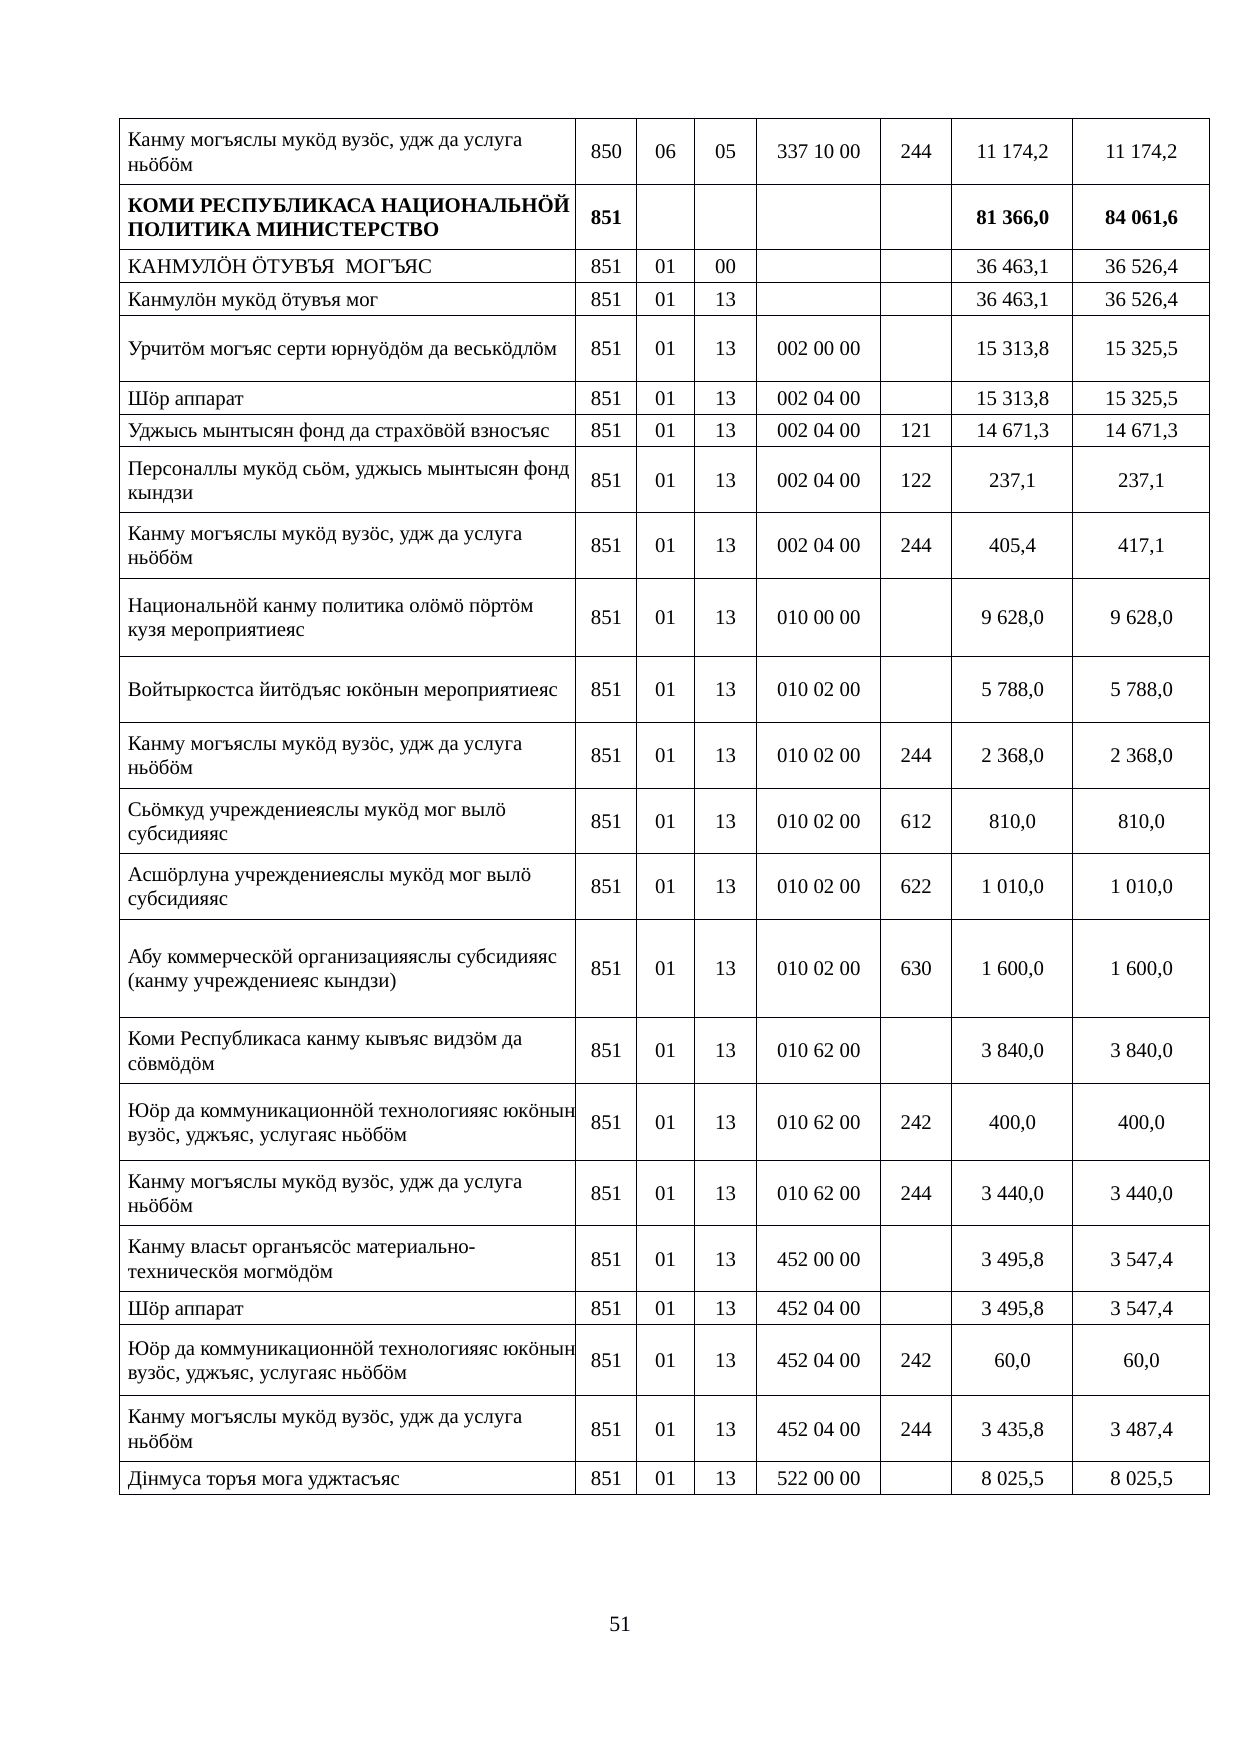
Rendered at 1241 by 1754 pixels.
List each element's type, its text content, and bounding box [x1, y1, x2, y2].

table_cell 01 [637, 1462, 694, 1494]
table_cell 13 [695, 447, 756, 512]
table_cell 01 [637, 579, 694, 656]
table_cell 13 [695, 1161, 756, 1225]
table_cell 01 [637, 1161, 694, 1225]
table_cell [881, 316, 951, 381]
table_cell 010 02 00 [757, 854, 880, 919]
table_cell 01 [637, 513, 694, 577]
table_cell 5 788,0 [952, 657, 1072, 722]
table_cell 9 628,0 [952, 579, 1072, 656]
table_cell 1 010,0 [952, 854, 1072, 919]
table_cell 851 [576, 1325, 636, 1395]
table_cell Канму могъяслы мукӧд вузӧс, удж да услуга ньӧбӧм [120, 1161, 575, 1225]
table_cell 010 62 00 [757, 1161, 880, 1225]
table_cell Абу коммерческӧй организацияяслы субсидияяс (канму учреждениеяс кындзи) [120, 920, 575, 1017]
table_cell 13 [695, 1084, 756, 1159]
table_cell 121 [881, 415, 951, 446]
table_cell 15 313,8 [952, 382, 1072, 413]
table_cell 851 [576, 1226, 636, 1291]
table_cell 01 [637, 415, 694, 446]
table_cell 13 [695, 1226, 756, 1291]
table_cell 244 [881, 513, 951, 577]
table_cell 13 [695, 657, 756, 722]
table_cell 9 628,0 [1073, 579, 1209, 656]
table_cell КОМИ РЕСПУБЛИКАСА НАЦИОНАЛЬНӦЙ ПОЛИТИКА МИНИСТЕРСТВО [120, 185, 575, 249]
table_cell 630 [881, 920, 951, 1017]
table_cell 002 00 00 [757, 316, 880, 381]
table_cell 13 [695, 1292, 756, 1324]
table_cell Канму могъяслы мукӧд вузӧс, удж да услуга ньӧбӧм [120, 119, 575, 184]
table_cell 010 02 00 [757, 920, 880, 1017]
table_cell 01 [637, 316, 694, 381]
table_cell 11 174,2 [1073, 119, 1209, 184]
table_cell Юӧр да коммуникационнӧй технологияяс юкӧнын вузӧс, уджъяс, услугаяс ньӧбӧм [120, 1325, 575, 1395]
table_cell 3 547,4 [1073, 1292, 1209, 1324]
table_cell 13 [695, 579, 756, 656]
table_cell [881, 382, 951, 413]
table_cell 01 [637, 1396, 694, 1461]
table_cell 237,1 [952, 447, 1072, 512]
table_cell 84 061,6 [1073, 185, 1209, 249]
table_cell 244 [881, 119, 951, 184]
table_cell 14 671,3 [1073, 415, 1209, 446]
table_cell [881, 185, 951, 249]
table_cell 1 010,0 [1073, 854, 1209, 919]
table_cell [881, 1462, 951, 1494]
table_cell 05 [695, 119, 756, 184]
table_cell 851 [576, 920, 636, 1017]
table_cell 01 [637, 447, 694, 512]
table_cell 850 [576, 119, 636, 184]
table_cell 851 [576, 316, 636, 381]
table_cell 36 463,1 [952, 283, 1072, 315]
table_cell 810,0 [1073, 789, 1209, 853]
table_cell 3 487,4 [1073, 1396, 1209, 1461]
table_cell 452 04 00 [757, 1292, 880, 1324]
table_cell 452 04 00 [757, 1325, 880, 1395]
table_cell 851 [576, 1396, 636, 1461]
table_cell 01 [637, 789, 694, 853]
table_cell 60,0 [952, 1325, 1072, 1395]
table_cell 851 [576, 657, 636, 722]
table_cell Шӧр аппарат [120, 1292, 575, 1324]
table_cell Канму власьт органъясӧс материально-техническӧя могмӧдӧм [120, 1226, 575, 1291]
table_cell 452 00 00 [757, 1226, 880, 1291]
table_cell 851 [576, 447, 636, 512]
table_cell 622 [881, 854, 951, 919]
table_cell [881, 579, 951, 656]
table_cell 851 [576, 723, 636, 787]
table_cell [757, 185, 880, 249]
table_cell 010 02 00 [757, 657, 880, 722]
table_cell [881, 1292, 951, 1324]
table_cell Юӧр да коммуникационнӧй технологияяс юкӧнын вузӧс, уджъяс, услугаяс ньӧбӧм [120, 1084, 575, 1159]
table_cell 15 325,5 [1073, 316, 1209, 381]
table_cell 242 [881, 1084, 951, 1159]
table_cell 851 [576, 185, 636, 249]
table_cell 851 [576, 415, 636, 446]
table_cell 3 435,8 [952, 1396, 1072, 1461]
table_cell 06 [637, 119, 694, 184]
table_cell 851 [576, 579, 636, 656]
table_cell 13 [695, 920, 756, 1017]
table_cell 612 [881, 789, 951, 853]
table_cell 13 [695, 1018, 756, 1083]
table_cell Дінмуса торъя мога уджтасъяс [120, 1462, 575, 1494]
table_cell 01 [637, 382, 694, 413]
table_cell 01 [637, 854, 694, 919]
table_cell [637, 185, 694, 249]
table_cell 851 [576, 250, 636, 282]
table_cell 01 [637, 723, 694, 787]
table_cell Персоналлы мукӧд сьӧм, уджысь мынтысян фонд кындзи [120, 447, 575, 512]
table_cell 01 [637, 657, 694, 722]
table_cell 36 526,4 [1073, 283, 1209, 315]
table_cell 13 [695, 382, 756, 413]
table_cell 851 [576, 1161, 636, 1225]
table_cell 244 [881, 723, 951, 787]
table_cell 13 [695, 1396, 756, 1461]
table_cell 8 025,5 [952, 1462, 1072, 1494]
table_cell 13 [695, 513, 756, 577]
table_cell 11 174,2 [952, 119, 1072, 184]
table_cell 36 463,1 [952, 250, 1072, 282]
table_cell 60,0 [1073, 1325, 1209, 1395]
table_cell 010 02 00 [757, 789, 880, 853]
table_cell 13 [695, 1325, 756, 1395]
table_cell 01 [637, 1325, 694, 1395]
table_cell [881, 1018, 951, 1083]
table_cell 14 671,3 [952, 415, 1072, 446]
table_cell 244 [881, 1396, 951, 1461]
table_cell 01 [637, 1292, 694, 1324]
table_cell 2 368,0 [952, 723, 1072, 787]
table_cell 01 [637, 920, 694, 1017]
table_cell 400,0 [1073, 1084, 1209, 1159]
table_cell 522 00 00 [757, 1462, 880, 1494]
table_cell 15 325,5 [1073, 382, 1209, 413]
table_cell Урчитӧм могъяс серти юрнуӧдӧм да веськӧдлӧм [120, 316, 575, 381]
table_cell 3 547,4 [1073, 1226, 1209, 1291]
table_cell 851 [576, 283, 636, 315]
table_cell Асшӧрлуна учреждениеяслы мукӧд мог вылӧ субсидияяс [120, 854, 575, 919]
table_cell 242 [881, 1325, 951, 1395]
table_cell Сьӧмкуд учреждениеяслы мукӧд мог вылӧ субсидияяс [120, 789, 575, 853]
table_cell 851 [576, 789, 636, 853]
table_cell 244 [881, 1161, 951, 1225]
table_cell 81 366,0 [952, 185, 1072, 249]
table_cell 13 [695, 723, 756, 787]
table_cell Войтыркостса йитӧдъяс юкӧнын мероприятиеяс [120, 657, 575, 722]
table_cell 851 [576, 1018, 636, 1083]
table_cell 010 62 00 [757, 1018, 880, 1083]
table_cell КАНМУЛӦН ӦТУВЪЯ МОГЪЯС [120, 250, 575, 282]
table_cell 851 [576, 1462, 636, 1494]
table_cell 400,0 [952, 1084, 1072, 1159]
table_cell 01 [637, 1018, 694, 1083]
table_cell 851 [576, 1084, 636, 1159]
table_cell 1 600,0 [952, 920, 1072, 1017]
table_cell 13 [695, 854, 756, 919]
table_cell 452 04 00 [757, 1396, 880, 1461]
table_cell [757, 283, 880, 315]
table_cell 3 440,0 [1073, 1161, 1209, 1225]
table_cell 00 [695, 250, 756, 282]
table_cell [881, 657, 951, 722]
table_cell 3 495,8 [952, 1292, 1072, 1324]
table_cell Канму могъяслы мукӧд вузӧс, удж да услуга ньӧбӧм [120, 513, 575, 577]
table_cell 13 [695, 415, 756, 446]
table_cell Шӧр аппарат [120, 382, 575, 413]
table_cell 010 02 00 [757, 723, 880, 787]
table_cell [695, 185, 756, 249]
table_cell 2 368,0 [1073, 723, 1209, 787]
table_cell 8 025,5 [1073, 1462, 1209, 1494]
table_cell [881, 250, 951, 282]
table_cell 01 [637, 1084, 694, 1159]
table_cell Национальнӧй канму политика олӧмӧ пӧртӧм кузя мероприятиеяс [120, 579, 575, 656]
table_cell 002 04 00 [757, 513, 880, 577]
table_cell Коми Республикаса канму кывъяс видзӧм да сӧвмӧдӧм [120, 1018, 575, 1083]
table_cell Уджысь мынтысян фонд да страхӧвӧй взносъяс [120, 415, 575, 446]
table_cell [881, 1226, 951, 1291]
table_cell 15 313,8 [952, 316, 1072, 381]
table_cell 5 788,0 [1073, 657, 1209, 722]
table_cell 01 [637, 283, 694, 315]
table_cell 13 [695, 316, 756, 381]
table_cell [757, 250, 880, 282]
table_cell 3 495,8 [952, 1226, 1072, 1291]
table_cell 3 440,0 [952, 1161, 1072, 1225]
table_cell 01 [637, 250, 694, 282]
table_cell 002 04 00 [757, 415, 880, 446]
table_cell 405,4 [952, 513, 1072, 577]
table_cell 337 10 00 [757, 119, 880, 184]
table_cell 851 [576, 382, 636, 413]
table_cell 122 [881, 447, 951, 512]
table_cell 01 [637, 1226, 694, 1291]
table_cell 851 [576, 513, 636, 577]
table_cell 13 [695, 283, 756, 315]
table_cell [881, 283, 951, 315]
table_cell 002 04 00 [757, 447, 880, 512]
table_cell 3 840,0 [952, 1018, 1072, 1083]
table_cell 010 62 00 [757, 1084, 880, 1159]
table_cell 3 840,0 [1073, 1018, 1209, 1083]
table_cell Канму могъяслы мукӧд вузӧс, удж да услуга ньӧбӧм [120, 1396, 575, 1461]
table_cell 851 [576, 1292, 636, 1324]
table_cell 810,0 [952, 789, 1072, 853]
table_cell 417,1 [1073, 513, 1209, 577]
table_cell 13 [695, 1462, 756, 1494]
table_cell Канмулӧн мукӧд ӧтувъя мог [120, 283, 575, 315]
table_cell 237,1 [1073, 447, 1209, 512]
table_cell 010 00 00 [757, 579, 880, 656]
table_cell 13 [695, 789, 756, 853]
table_cell 851 [576, 854, 636, 919]
table_cell Канму могъяслы мукӧд вузӧс, удж да услуга ньӧбӧм [120, 723, 575, 787]
table_cell 002 04 00 [757, 382, 880, 413]
table_cell 36 526,4 [1073, 250, 1209, 282]
table_cell 1 600,0 [1073, 920, 1209, 1017]
